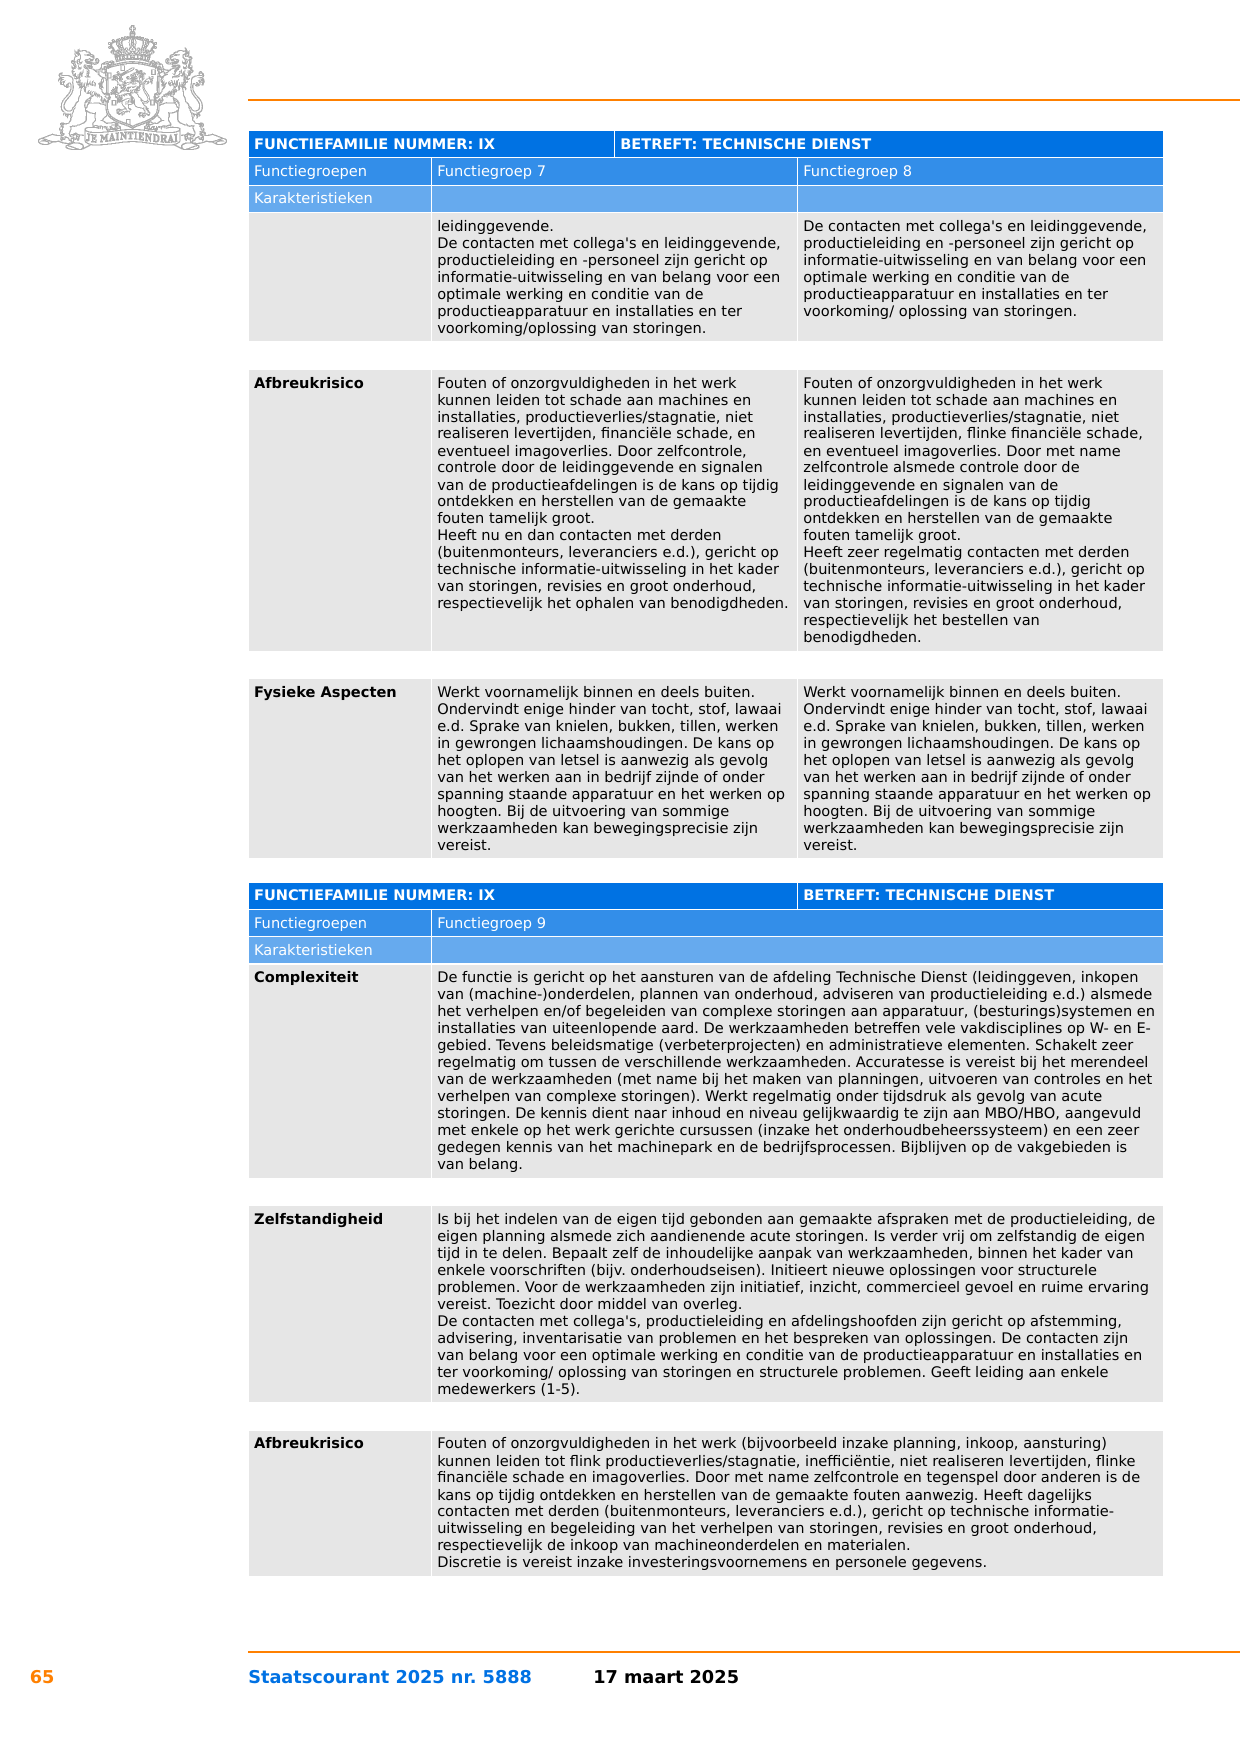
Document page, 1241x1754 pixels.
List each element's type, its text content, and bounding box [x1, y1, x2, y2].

picture [38, 25, 227, 150]
table_cell Functiegroep 7 [432, 158, 797, 185]
table_cell Fysieke Aspecten [249, 679, 431, 858]
table_cell [249, 1179, 431, 1205]
table_cell Karakteristieken [249, 937, 431, 963]
table_cell Is bij het indelen van de eigen tijd gebonden aan gemaakte afspraken met de productieleiding, de eigen planning alsmede zich aandienende acute storingen. Is verder vrij om zelfstandig de eigen tijd in te delen. Bepaalt zelf de inhoudelijke aanpak van werkzaamheden, binnen het kader van enkele voorschriften (bijv. onderhoudseisen). Initieert nieuwe oplossingen voor structurele problemen. Voor de werkzaamheden zijn initiatief, inzicht, commercieel gevoel en ruime ervaring vereist. Toezicht door middel van overleg. De contacten met collega's, productieleiding en afdelingshoofden zijn gericht op afstemming, advisering, inventarisatie van problemen en het bespreken van oplossingen. De contacten zijn van belang voor een optimale werking en conditie van de productieapparatuur en installaties en ter voorkoming/ oplossing van storingen en structurele problemen. Geeft leiding aan enkele medewerkers (1-5). [432, 1206, 1163, 1402]
table_cell Werkt voornamelijk binnen en deels buiten. Ondervindt enige hinder van tocht, stof, lawaai e.d. Sprake van knielen, bukken, tillen, werken in gewrongen lichaamshoudingen. De kans op het oplopen van letsel is aanwezig als gevolg van het werken aan in bedrijf zijnde of onder spanning staande apparatuur en het werken op hoogten. Bij de uitvoering van sommige werkzaamheden kan bewegingsprecisie zijn vereist. [798, 679, 1163, 858]
table_cell [249, 1403, 431, 1430]
table_cell Fouten of onzorgvuldigheden in het werk kunnen leiden tot schade aan machines en installaties, productieverlies/stagnatie, niet realiseren levertijden, financiële schade, en eventueel imagoverlies. Door zelfcontrole, controle door de leidinggevende en signalen van de productieafdelingen is de kans op tijdig ontdekken en herstellen van de gemaakte fouten tamelijk groot. Heeft nu en dan contacten met derden (buitenmonteurs, leveranciers e.d.), gericht op technische informatie-uitwisseling in het kader van storingen, revisies en groot onderhoud, respectievelijk het ophalen van benodigdheden. [432, 370, 797, 651]
table_cell [798, 186, 1163, 212]
table_cell [432, 1403, 1163, 1430]
table_cell [432, 1577, 1163, 1603]
table_header FUNCTIEFAMILIE NUMMER: IX [249, 883, 797, 909]
table_cell [432, 186, 797, 212]
table_header BETREFT: TECHNISCHE DIENST [615, 131, 1163, 157]
table_cell Functiegroepen [249, 158, 431, 185]
table_header FUNCTIEFAMILIE NUMMER: IX [249, 131, 614, 157]
table_cell [432, 1179, 1163, 1205]
table_cell De contacten met collega's en leidinggevende, productieleiding en -personeel zijn gericht op informatie-uitwisseling en van belang voor een optimale werking en conditie van de productieapparatuur en installaties en ter voorkoming/ oplossing van storingen. [798, 213, 1163, 341]
table_cell Karakteristieken [249, 186, 431, 212]
table_cell De functie is gericht op het aansturen van de afdeling Technische Dienst (leidinggeven, inkopen van (machine-)onderdelen, plannen van onderhoud, adviseren van productieleiding e.d.) alsmede het verhelpen en/of begeleiden van complexe storingen aan apparatuur, (besturings)systemen en installaties van uiteenlopende aard. De werkzaamheden betreffen vele vakdisciplines op W- en E-gebied. Tevens beleidsmatige (verbeterprojecten) en administratieve elementen. Schakelt zeer regelmatig om tussen de verschillende werkzaamheden. Accuratesse is vereist bij het merendeel van de werkzaamheden (met name bij het maken van planningen, uitvoeren van controles en het verhelpen van complexe storingen). Werkt regelmatig onder tijdsdruk als gevolg van acute storingen. De kennis dient naar inhoud en niveau gelijkwaardig te zijn aan MBO/HBO, aangevuld met enkele op het werk gerichte cursussen (inzake het onderhoudbeheerssysteem) en een zeer gedegen kennis van het machinepark en de bedrijfsprocessen. Bijblijven op de vakgebieden is van belang. [432, 965, 1163, 1178]
table_cell leidinggevende. De contacten met collega's en leidinggevende, productieleiding en -personeel zijn gericht op informatie-uitwisseling en van belang voor een optimale werking en conditie van de productieapparatuur en installaties en ter voorkoming/oplossing van storingen. [432, 213, 797, 341]
table_cell Functiegroep 9 [432, 910, 1163, 936]
table_cell [798, 343, 1163, 369]
table_cell Fouten of onzorgvuldigheden in het werk kunnen leiden tot schade aan machines en installaties, productieverlies/stagnatie, niet realiseren levertijden, flinke financiële schade, en eventueel imagoverlies. Door met name zelfcontrole alsmede controle door de leidinggevende en signalen van de productieafdelingen is de kans op tijdig ontdekken en herstellen van de gemaakte fouten tamelijk groot. Heeft zeer regelmatig contacten met derden (buitenmonteurs, leveranciers e.d.), gericht op technische informatie-uitwisseling in het kader van storingen, revisies en groot onderhoud, respectievelijk het bestellen van benodigdheden. [798, 370, 1163, 651]
table_cell Fouten of onzorgvuldigheden in het werk (bijvoorbeeld inzake planning, inkoop, aansturing) kunnen leiden tot flink productieverlies/stagnatie, inefficiëntie, niet realiseren levertijden, flinke financiële schade en imagoverlies. Door met name zelfcontrole en tegenspel door anderen is de kans op tijdig ontdekken en herstellen van de gemaakte fouten aanwezig. Heeft dagelijks contacten met derden (buitenmonteurs, leveranciers e.d.), gericht op technische informatie-uitwisseling en begeleiding van het verhelpen van storingen, revisies en groot onderhoud, respectievelijk de inkoop van machineonderdelen en materialen. Discretie is vereist inzake investeringsvoornemens en personele gegevens. [432, 1431, 1163, 1576]
table_cell [249, 213, 431, 341]
table_cell Afbreukrisico [249, 370, 431, 651]
table_cell [432, 652, 797, 678]
table_cell Werkt voornamelijk binnen en deels buiten. Ondervindt enige hinder van tocht, stof, lawaai e.d. Sprake van knielen, bukken, tillen, werken in gewrongen lichaamshoudingen. De kans op het oplopen van letsel is aanwezig als gevolg van het werken aan in bedrijf zijnde of onder spanning staande apparatuur en het werken op hoogten. Bij de uitvoering van sommige werkzaamheden kan bewegingsprecisie zijn vereist. [432, 679, 797, 858]
table_cell [432, 937, 1163, 963]
table_cell [798, 652, 1163, 678]
table_cell Zelfstandigheid [249, 1206, 431, 1402]
table_cell [249, 343, 431, 369]
table_cell Complexiteit [249, 965, 431, 1178]
table_cell [249, 1577, 431, 1603]
table_cell Functiegroepen [249, 910, 431, 936]
table_cell [432, 343, 797, 369]
table_cell Afbreukrisico [249, 1431, 431, 1576]
table_cell Functiegroep 8 [798, 158, 1163, 185]
table_cell [249, 652, 431, 678]
table_header BETREFT: TECHNISCHE DIENST [798, 883, 1163, 909]
